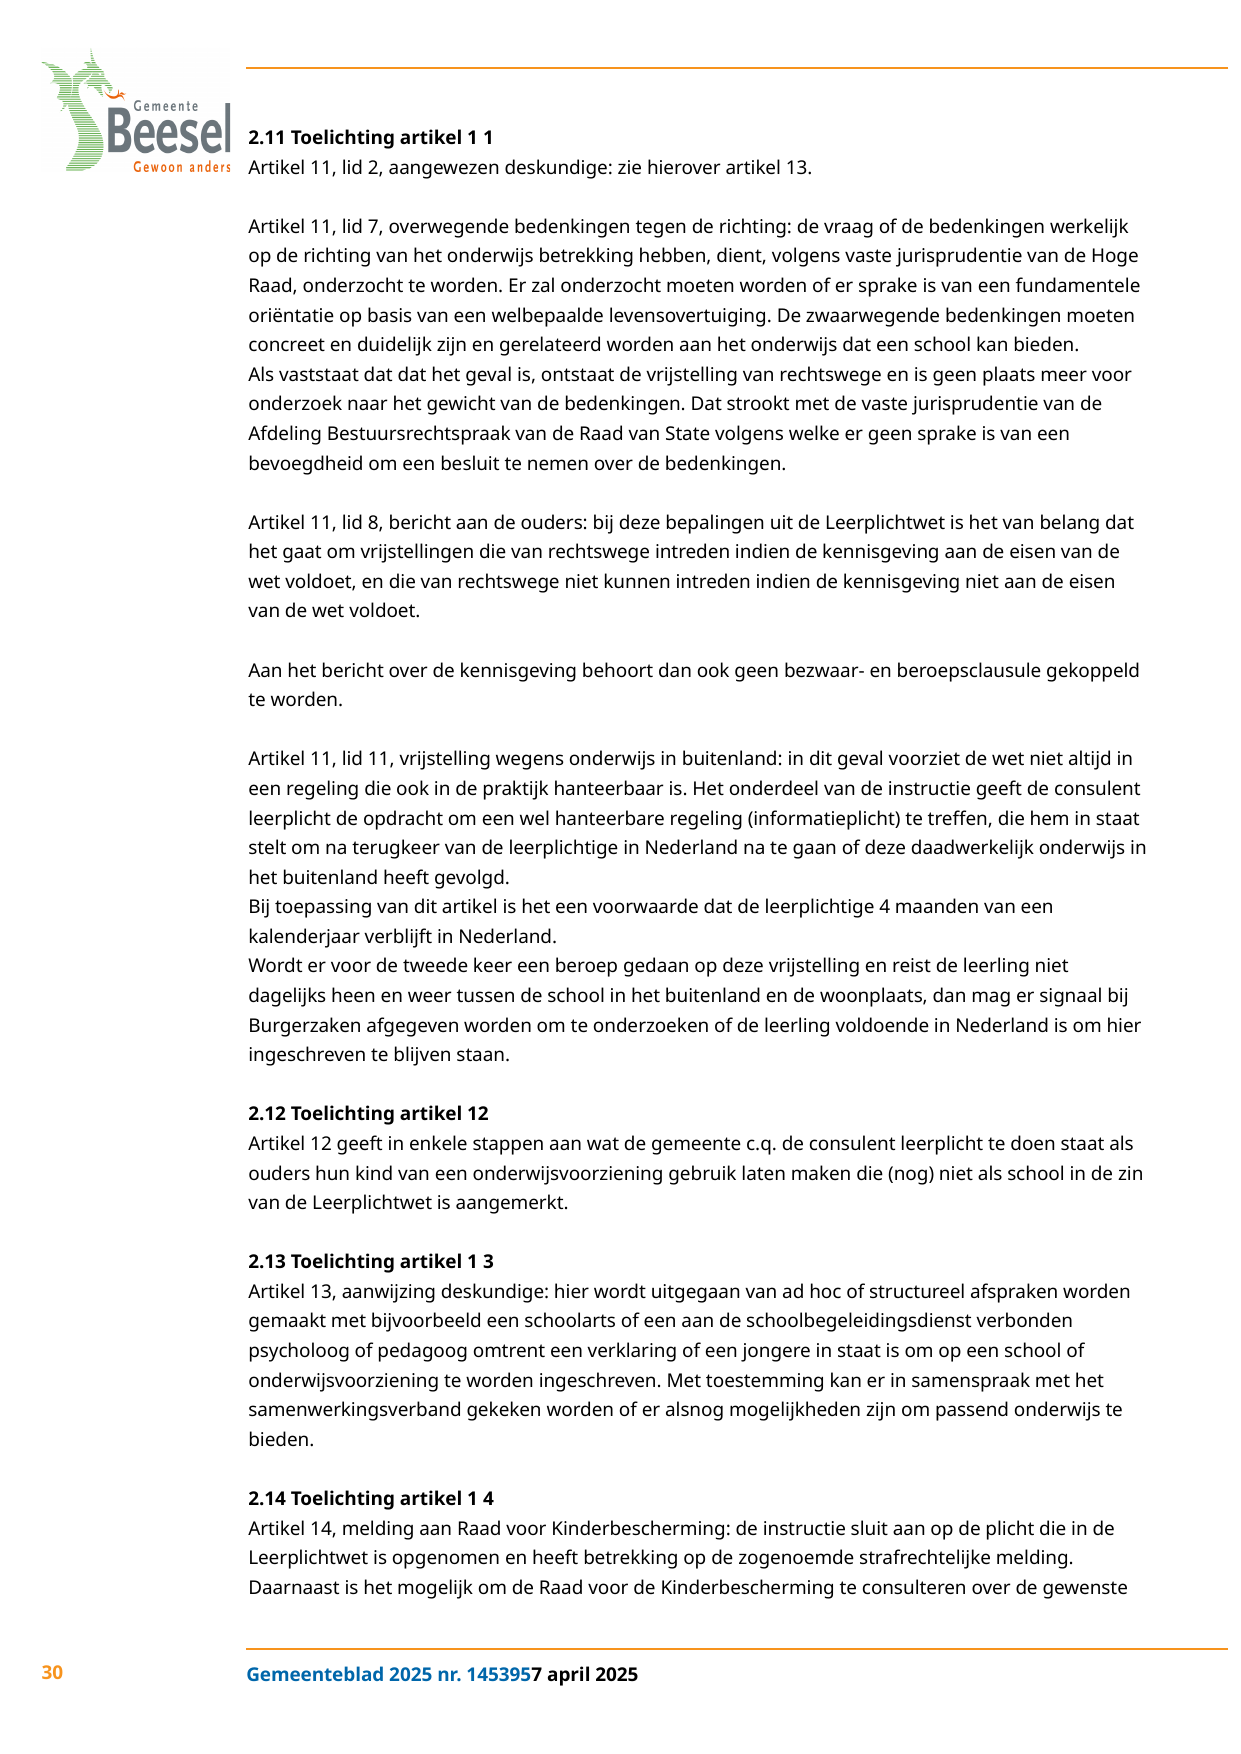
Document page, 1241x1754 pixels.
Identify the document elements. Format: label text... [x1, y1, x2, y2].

text Artikel 11, lid 7, overwegende bedenkingen tegen de richting: de vraag of de bedenkingen werkelijk op de richting van het onderwijs betrekking hebben, dient, volgens vaste jurisprudentie van de Hoge Raad, onderzocht te worden. Er zal onderzocht moeten worden of er sprake is van een fundamentele oriëntatie op basis van een welbepaalde levensovertuiging. De zwaarwegende bedenkingen moeten concreet en duidelijk zijn en gerelateerd worden aan het onderwijs dat een school kan bieden. [248, 213, 1152, 357]
picture [41, 47, 231, 172]
text Artikel 12 geeft in enkele stappen aan wat de gemeente c.q. de consulent leerplicht te doen staat als ouders hun kind van een onderwijsvoorziening gebruik laten maken die (nog) niet als school in de zin van de Leerplichtwet is aangemerkt. [248, 1130, 1152, 1215]
text Artikel 14, melding aan Raad voor Kinderbescherming: de instructie sluit aan op de plicht die in de Leerplichtwet is opgenomen en heeft betrekking op de zogenoemde strafrechtelijke melding. Daarnaast is het mogelijk om de Raad voor de Kinderbescherming te consulteren over de gewenste [248, 1515, 1152, 1600]
text Artikel 13, aanwijzing deskundige: hier wordt uitgegaan van ad hoc of structureel afspraken worden gemaakt met bijvoorbeeld een schoolarts of een aan de schoolbegeleidingsdienst verbonden psycholoog of pedagoog omtrent een verklaring of een jongere in staat is om op een school of onderwijsvoorziening te worden ingeschreven. Met toestemming kan er in samenspraak met het samenwerkingsverband gekeken worden of er alsnog mogelijkheden zijn om passend onderwijs te bieden. [248, 1278, 1152, 1452]
text Wordt er voor de tweede keer een beroep gedaan op deze vrijstelling en reist de leerling niet dagelijks heen en weer tussen de school in het buitenland en de woonplaats, dan mag er signaal bij Burgerzaken afgegeven worden om te onderzoeken of de leerling voldoende in Nederland is om hier ingeschreven te blijven staan. [248, 953, 1152, 1067]
text Artikel 11, lid 11, vrijstelling wegens onderwijs in buitenland: in dit geval voorziet de wet niet altijd in een regeling die ook in de praktijk hanteerbaar is. Het onderdeel van de instructie geeft de consulent leerplicht de opdracht om een wel hanteerbare regeling (informatieplicht) te treffen, die hem in staat stelt om na terugkeer van de leerplichtige in Nederland na te gaan of deze daadwerkelijk onderwijs in het buitenland heeft gevolgd. [248, 746, 1152, 890]
text 2.11 Toelichting artikel 1 1 [248, 124, 1152, 150]
text 2.13 Toelichting artikel 1 3 [248, 1248, 1152, 1274]
text Artikel 11, lid 2, aangewezen deskundige: zie hierover artikel 13. [248, 154, 1152, 180]
text 2.12 Toelichting artikel 12 [248, 1101, 1152, 1126]
text Als vaststaat dat dat het geval is, ontstaat de vrijstelling van rechtswege en is geen plaats meer voor onderzoek naar het gewicht van de bedenkingen. Dat strookt met de vaste jurisprudentie van de Afdeling Bestuursrechtspraak van de Raad van State volgens welke er geen sprake is van een bevoegdheid om een besluit te nemen over de bedenkingen. [248, 361, 1152, 476]
text Bij toepassing van dit artikel is het een voorwaarde dat de leerplichtige 4 maanden van een kalenderjaar verblijft in Nederland. [248, 893, 1152, 949]
text 2.14 Toelichting artikel 1 4 [248, 1485, 1152, 1511]
text Aan het bericht over de kennisgeving behoort dan ook geen bezwaar- en beroepsclausule gekoppeld te worden. [248, 657, 1152, 712]
text Artikel 11, lid 8, bericht aan de ouders: bij deze bepalingen uit de Leerplichtwet is het van belang dat het gaat om vrijstellingen die van rechtswege intreden indien de kennisgeving aan de eisen van de wet voldoet, en die van rechtswege niet kunnen intreden indien de kennisgeving niet aan de eisen van de wet voldoet. [248, 509, 1152, 623]
